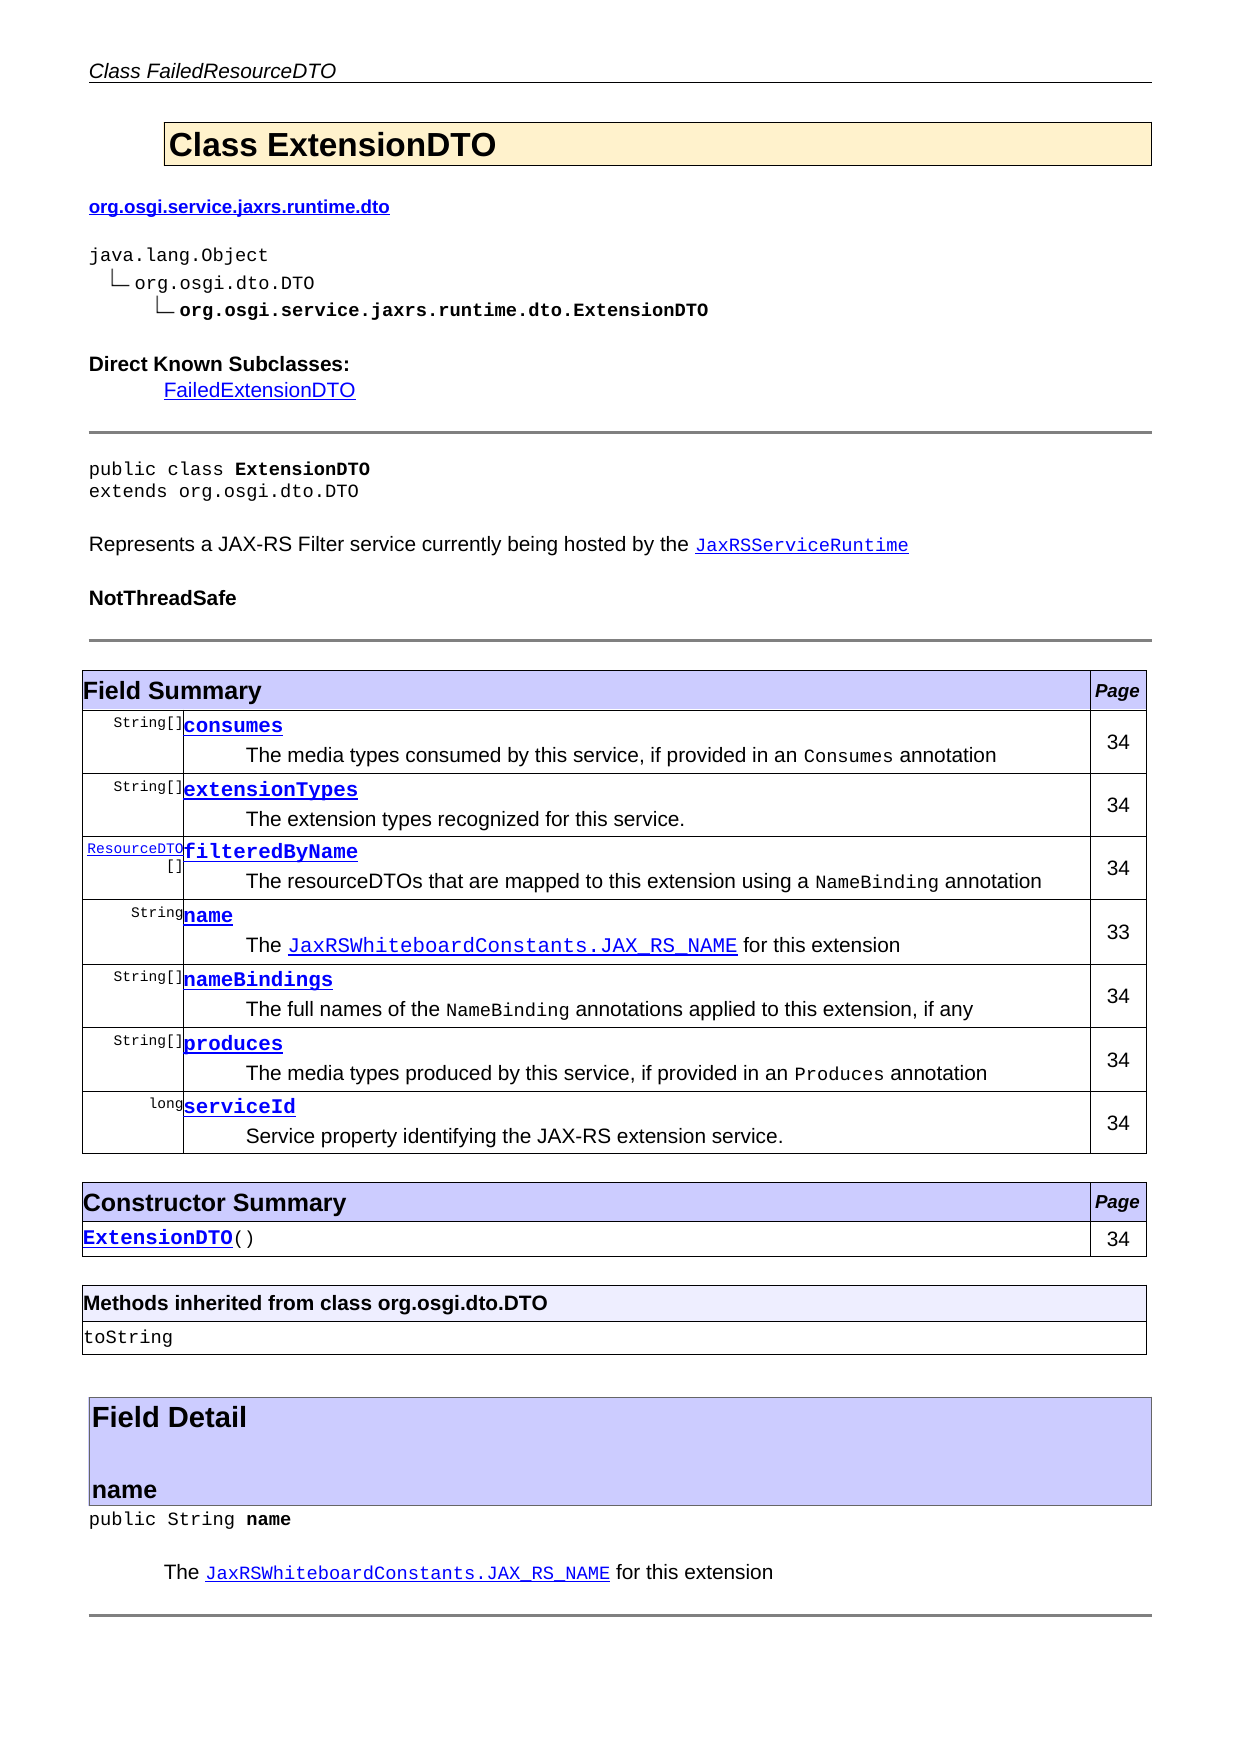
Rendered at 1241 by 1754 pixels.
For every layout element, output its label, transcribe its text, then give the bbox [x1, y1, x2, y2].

table_cell nameBindings The full names of the NameBinding annotations applied to this extension, if any [184, 965, 1090, 1027]
table_cell 33 [1091, 1028, 1146, 1091]
table_cell ResourceDTO[] [83, 837, 183, 899]
table_cell 33 [1091, 965, 1146, 1027]
subtitle name [90, 1471, 1151, 1505]
table_cell 33 [1091, 1222, 1146, 1256]
table_cell name The JaxRSWhiteboardConstants.JAX_RS_NAME for this extension [184, 900, 1090, 963]
table_cell long [83, 1092, 183, 1153]
picture [156, 295, 180, 317]
table_cell consumes The media types consumed by this service, if provided in an Consumes annotation [184, 711, 1090, 773]
table_cell String[] [83, 774, 183, 836]
table_cell 33 [1091, 774, 1146, 836]
text org.osgi.service.jaxrs.runtime.dto.ExtensionDTO [88, 295, 1152, 322]
text FailedExtensionDTO [163, 378, 1152, 402]
table_header Field Summary [83, 671, 1090, 709]
table_cell extensionTypes The extension types recognized for this service. [184, 774, 1090, 836]
table_cell 32 [1091, 900, 1146, 963]
table_header Constructor Summary [83, 1183, 1090, 1221]
table_cell String [83, 900, 183, 963]
table_cell toString [83, 1322, 1146, 1354]
table_header Methods inherited from class org.osgi.dto.DTO [83, 1286, 1146, 1321]
table_cell ExtensionDTO() [83, 1222, 1090, 1256]
picture [111, 267, 135, 290]
table_cell String[] [83, 1028, 183, 1091]
text Represents a JAX-RS Filter service currently being hosted by the JaxRSServiceRuntime [88, 532, 1152, 557]
table_cell String[] [83, 965, 183, 1027]
table_cell serviceId Service property identifying the JAX-RS extension service. [184, 1092, 1090, 1153]
text org.osgi.service.jaxrs.runtime.dto [88, 195, 1152, 217]
table_cell 33 [1091, 1092, 1146, 1153]
subtitle Class ExtensionDTO [165, 123, 1151, 165]
text extends org.osgi.dto.DTO [88, 481, 1152, 503]
text java.lang.Object [88, 246, 1152, 267]
text org.osgi.dto.DTO [88, 267, 1152, 295]
text The JaxRSWhiteboardConstants.JAX_RS_NAME for this extension [163, 1560, 1152, 1585]
table_cell filteredByName The resourceDTOs that are mapped to this extension using a NameBinding annotation [184, 837, 1090, 899]
subtitle Direct Known Subclasses: [88, 352, 1152, 376]
table_header Page [1091, 671, 1146, 709]
table_header Page [1091, 1183, 1146, 1221]
text NotThreadSafe [88, 586, 1152, 610]
table_cell produces The media types produced by this service, if provided in an Produces annotation [184, 1028, 1090, 1091]
table_cell 33 [1091, 837, 1146, 899]
table_cell String[] [83, 711, 183, 773]
text public String name [88, 1509, 1152, 1531]
table_cell 33 [1091, 711, 1146, 773]
text public class ExtensionDTO [88, 460, 1152, 481]
subtitle Field Detail [90, 1398, 1151, 1433]
